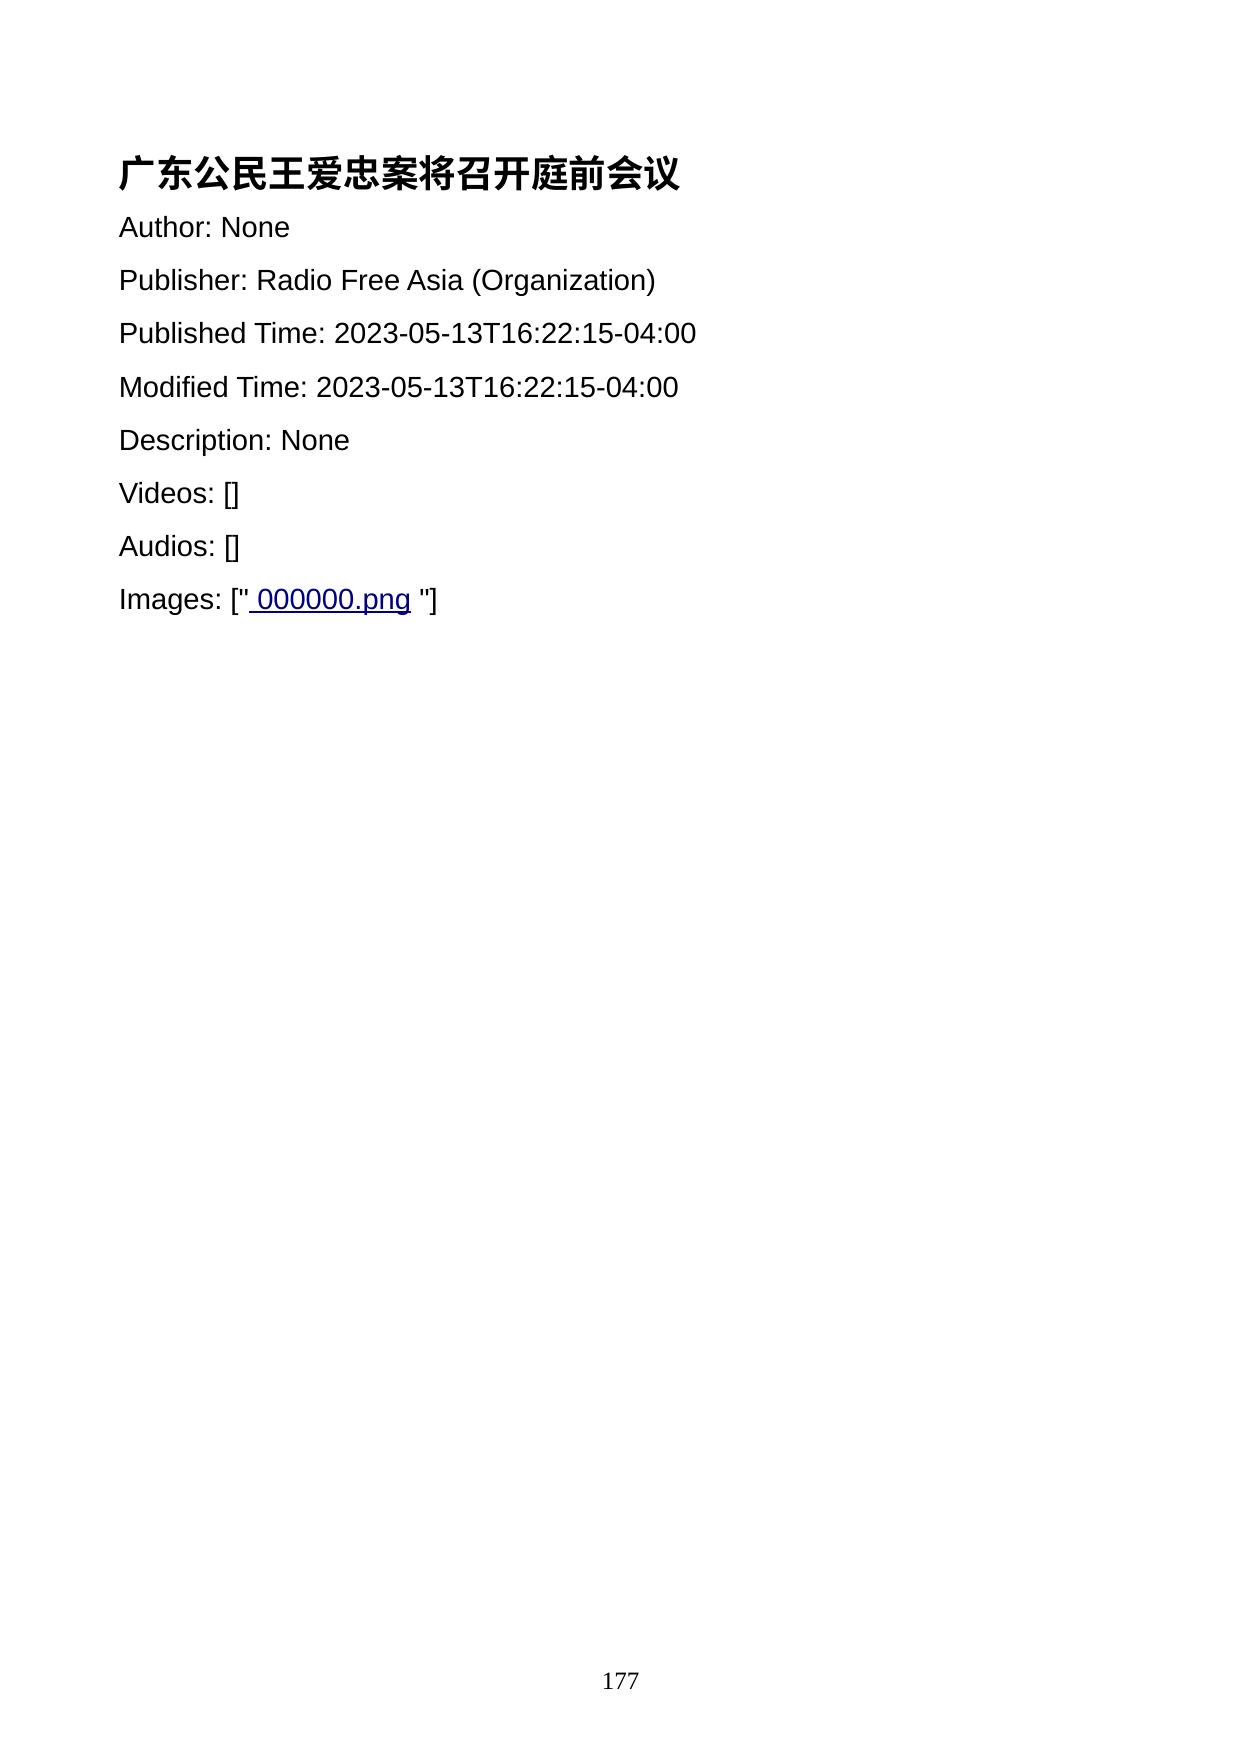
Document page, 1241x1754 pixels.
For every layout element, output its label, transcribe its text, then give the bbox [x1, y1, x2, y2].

subtitle 广东公民王爱忠案将召开庭前会议 [118, 143, 1122, 198]
text Videos: [] [118, 476, 1122, 509]
text Audios: [] [118, 529, 1122, 563]
text Modified Time: 2023-05-13T16:22:15-04:00 [118, 370, 1122, 403]
text Description: None [118, 423, 1122, 456]
text Publisher: Radio Free Asia (Organization) [118, 263, 1122, 297]
text Images: [" 000000.png "] [118, 582, 1122, 616]
text Published Time: 2023-05-13T16:22:15-04:00 [118, 317, 1122, 350]
text Author: None [118, 210, 1122, 244]
